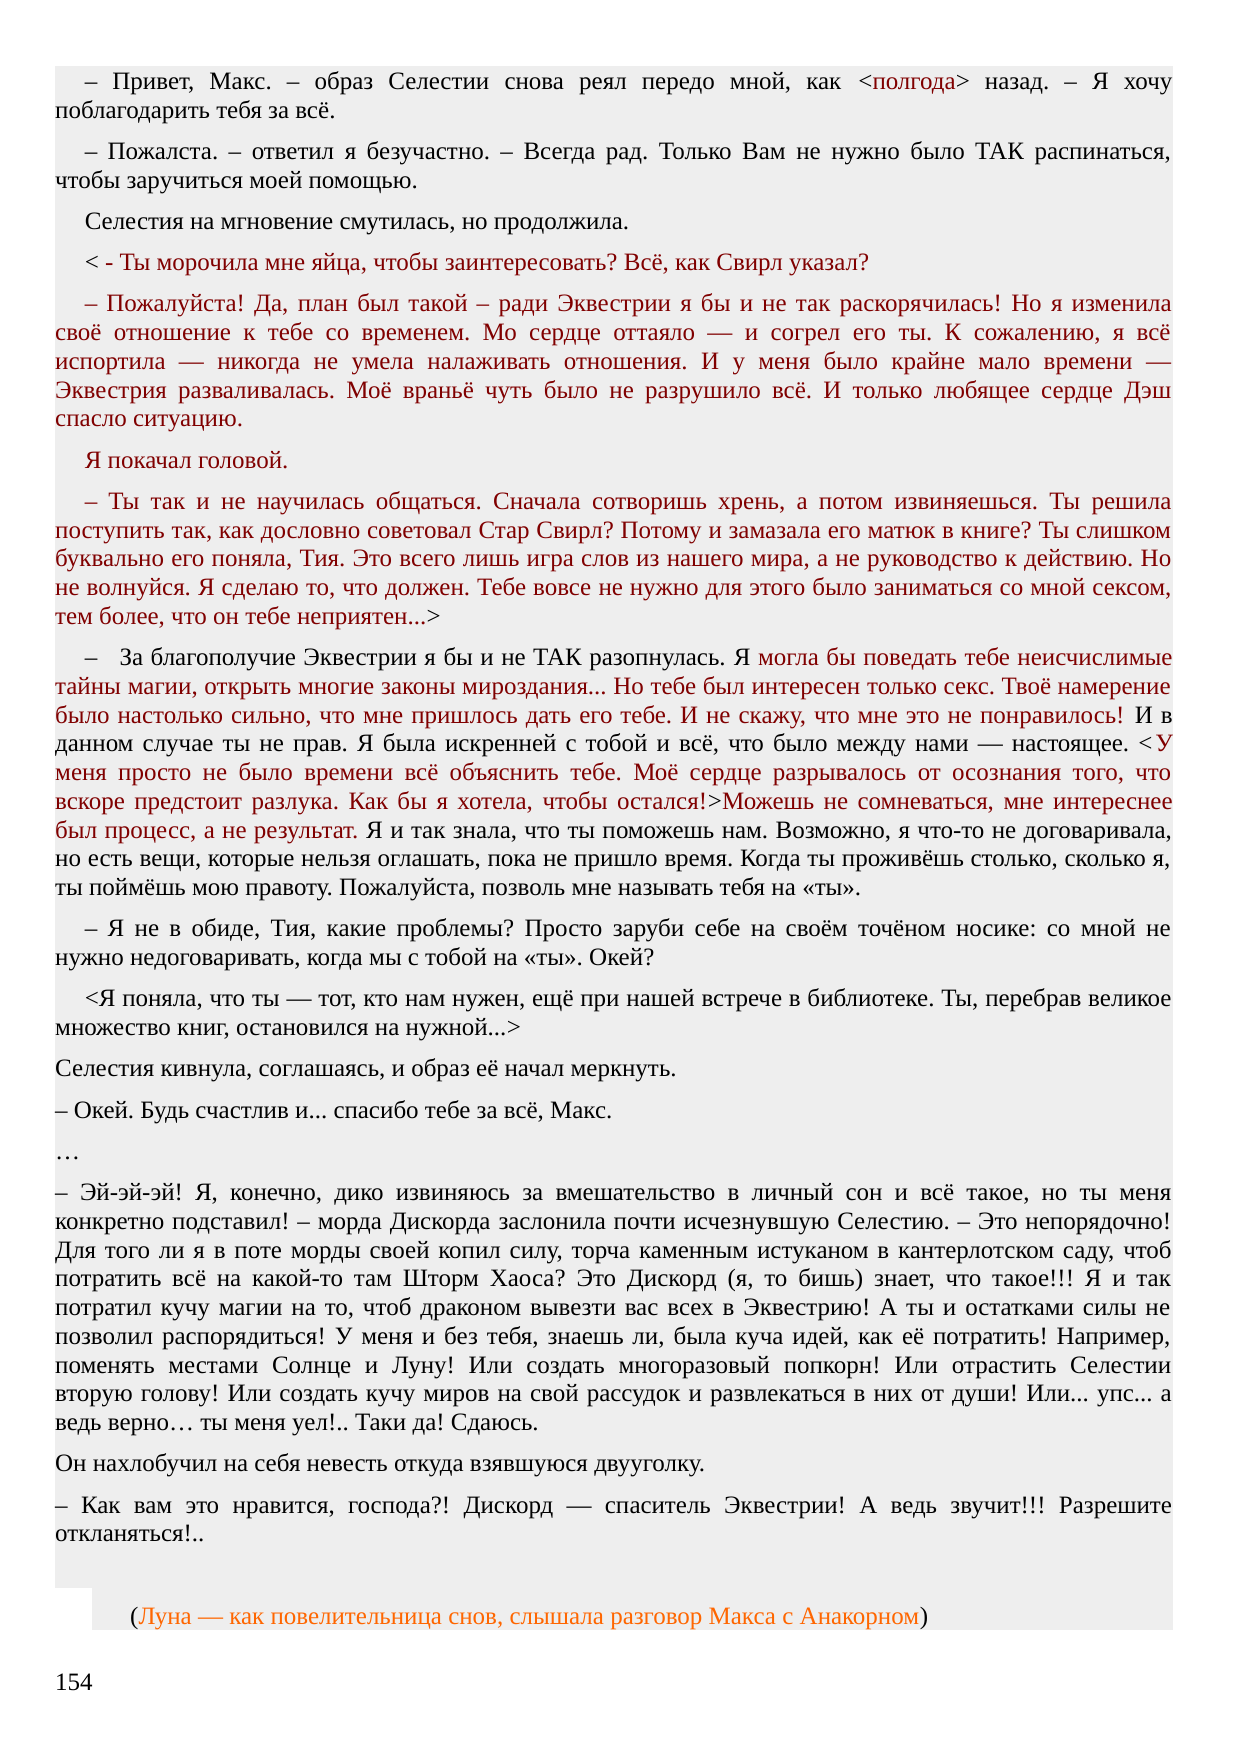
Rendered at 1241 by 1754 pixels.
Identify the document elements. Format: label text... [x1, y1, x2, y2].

text < - Ты морочила мне яйца, чтобы заинтересовать? Всё, как Свирл указал? [55, 247, 1173, 276]
text – Эй-эй-эй! Я, конечно, дико извиняюсь за вмешательство в личный сон и всё такое, но ты меня конкретно подставил! – морда Дискорда заслонила почти исчезнувшую Селестию. – Это непорядочно! Для того ли я в поте морды своей копил силу, торча каменным истуканом в кантерлотском саду, чтоб потратить всё на какой-то там Шторм Хаоса? Это Дискорд (я, то бишь) знает, что такое!!! Я и так потратил кучу магии на то, чтоб драконом вывезти вас всех в Эквестрию! А ты и остатками силы не позволил распорядиться! У меня и без тебя, знаешь ли, была куча идей, как её потратить! Например, поменять местами Солнце и Луну! Или создать многоразовый попкорн! Или отрастить Селестии вторую голову! Или создать кучу миров на свой рассудок и развлекаться в них от души! Или... упс... а ведь верно… ты меня уел!.. Таки да! Сдаюсь. [55, 1177, 1173, 1436]
text – Пожалуйста! Да, план был такой – ради Эквестрии я бы и не так раскорячилась! Но я изменила своё отношение к тебе со временем. Мо сердце оттаяло — и согрел его ты. К сожалению, я всё испортила — никогда не умела налаживать отношения. И у меня было крайне мало времени — Эквестрия разваливалась. Моё враньё чуть было не разрушило всё. И только любящее сердце Дэш спасло ситуацию. [55, 288, 1173, 432]
text – Ты так и не научилась общаться. Сначала сотворишь хрень, а потом извиняешься. Ты решила поступить так, как дословно советовал Стар Свирл? Потому и замазала его матюк в книге? Ты слишком буквально его поняла, Тия. Это всего лишь игра слов из нашего мира, а не руководство к действию. Но не волнуйся. Я сделаю то, что должен. Тебе вовсе не нужно для этого было заниматься со мной сексом, тем более, что он тебе неприятен...> [55, 486, 1173, 630]
text – Я не в обиде, Тия, какие проблемы? Просто заруби себе на своём точёном носике: со мной не нужно недоговаривать, когда мы с тобой на «ты». Окей? [55, 913, 1173, 971]
list (Луна — как повелительница снов, слышала разговор Макса с Анакорном) [92, 1601, 1173, 1630]
text Селестия на мгновение смутилась, но продолжила. [55, 206, 1173, 235]
text – За благополучие Эквестрии я бы и не ТАК разопнулась. Я могла бы поведать тебе неисчислимые тайны магии, открыть многие законы мироздания... Но тебе был интересен только секс. Твоё намерение было настолько сильно, что мне пришлось дать его тебе. И не скажу, что мне это не понравилось! И в данном случае ты не прав. Я была искренней с тобой и всё, что было между нами — настоящее. <У меня просто не было времени всё объяснить тебе. Моё сердце разрывалось от осознания того, что вскоре предстоит разлука. Как бы я хотела, чтобы остался!>Можешь не сомневаться, мне интереснее был процесс, а не результат. Я и так знала, что ты поможешь нам. Возможно, я что-то не договаривала, но есть вещи, которые нельзя оглашать, пока не пришло время. Когда ты проживёшь столько, сколько я, ты поймёшь мою правоту. Пожалуйста, позволь мне называть тебя на «ты». [55, 642, 1173, 901]
text – Окей. Будь счастлив и... спасибо тебе за всё, Макс. [55, 1095, 1173, 1123]
text – Как вам это нравится, господа?! Дискорд — спаситель Эквестрии! А ведь звучит!!! Разрешите откланяться!.. [55, 1490, 1173, 1547]
text <Я поняла, что ты — тот, кто нам нужен, ещё при нашей встрече в библиотеке. Ты, перебрав великое множество книг, остановился на нужной...> [55, 983, 1173, 1041]
text … [55, 1136, 1173, 1165]
text – Привет, Макс. – образ Селестии снова реял передо мной, как <полгода> назад. – Я хочу поблагодарить тебя за всё. [55, 66, 1173, 123]
text Я покачал головой. [55, 445, 1173, 473]
text – Пожалста. – ответил я безучастно. – Всегда рад. Только Вам не нужно было ТАК распинаться, чтобы заручиться моей помощью. [55, 136, 1173, 193]
text Селестия кивнула, соглашаясь, и образ её начал меркнуть. [55, 1053, 1173, 1082]
text Он нахлобучил на себя невесть откуда взявшуюся двууголку. [55, 1448, 1173, 1477]
